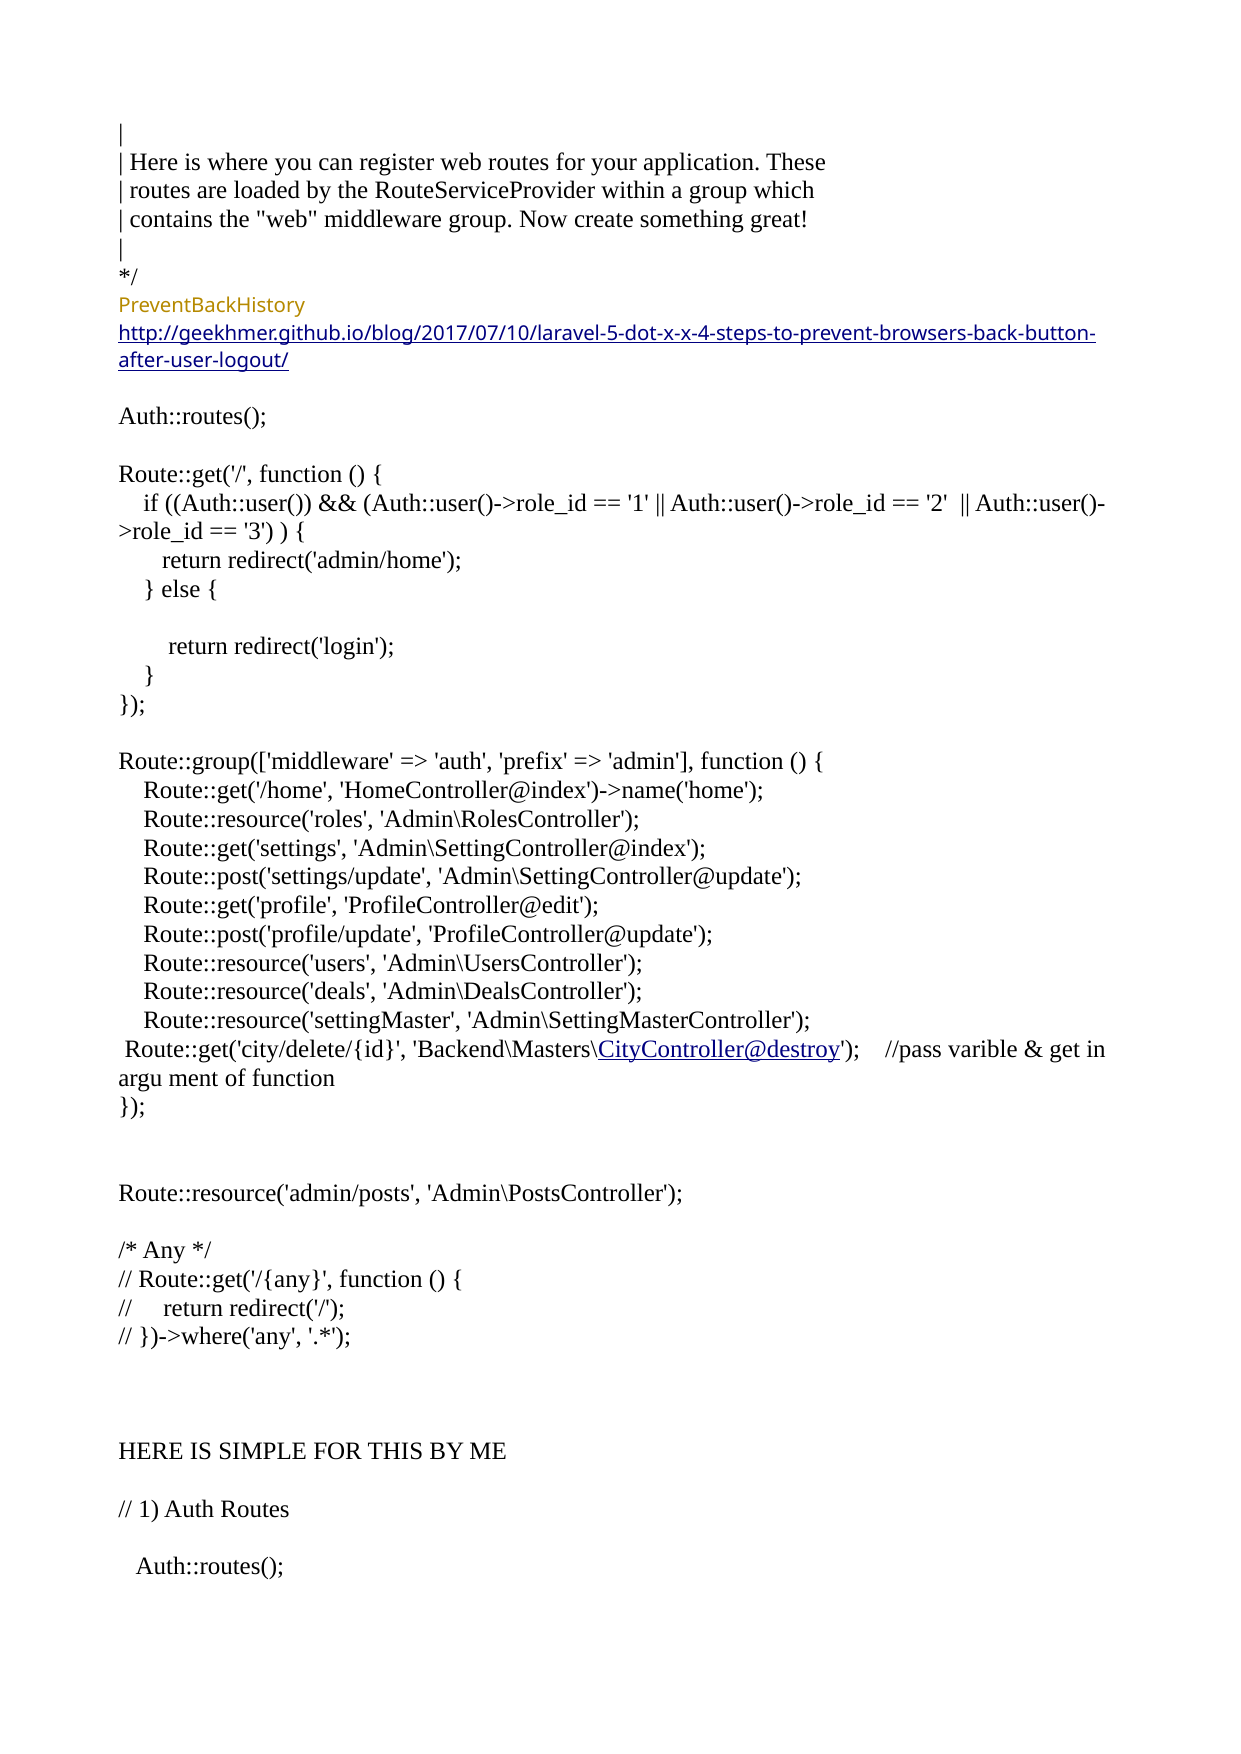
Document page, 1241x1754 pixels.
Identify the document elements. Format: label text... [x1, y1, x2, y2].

text Route::get('city/delete/{id}', 'Backend\Masters\CityController@destroy'); //pass varible & get in argu ment of function [118, 1034, 1122, 1091]
text Route::resource('admin/posts', 'Admin\PostsController'); [118, 1178, 1122, 1206]
text Auth::routes(); [118, 1551, 1122, 1580]
text if ((Auth::user()) && (Auth::user()->role_id == '1' || Auth::user()->role_id == '2' || Auth::user()->role_id == '3') ) { [118, 488, 1122, 545]
text return redirect('login'); [118, 631, 1122, 660]
text } else { [118, 574, 1122, 603]
text Route::post('profile/update', 'ProfileController@update'); [118, 919, 1122, 948]
text Route::get('settings', 'Admin\SettingController@index'); [118, 833, 1122, 861]
text return redirect('admin/home'); [118, 545, 1122, 574]
text // })->where('any', '.*'); [118, 1321, 1122, 1350]
text Route::resource('deals', 'Admin\DealsController'); [118, 976, 1122, 1005]
text Auth::routes(); [118, 401, 1122, 430]
text PreventBackHistory [118, 291, 1122, 318]
text Route::resource('users', 'Admin\UsersController'); [118, 948, 1122, 976]
text | [118, 233, 1122, 262]
text Route::resource('settingMaster', 'Admin\SettingMasterController'); [118, 1005, 1122, 1034]
text | routes are loaded by the RouteServiceProvider within a group which [118, 176, 1122, 204]
text // return redirect('/'); [118, 1293, 1122, 1321]
text Route::get('/home', 'HomeController@index')->name('home'); [118, 775, 1122, 804]
text */ [118, 262, 1122, 291]
text /* Any */ [118, 1235, 1122, 1264]
text HERE IS SIMPLE FOR THIS BY ME [118, 1436, 1122, 1465]
text Route::group(['middleware' => 'auth', 'prefix' => 'admin'], function () { [118, 746, 1122, 775]
text Route::post('settings/update', 'Admin\SettingController@update'); [118, 861, 1122, 890]
text Route::get('/', function () { [118, 459, 1122, 488]
text | contains the "web" middleware group. Now create something great! [118, 204, 1122, 233]
text http://geekhmer.github.io/blog/2017/07/10/laravel-5-dot-x-x-4-steps-to-prevent-browsers-back-button-after-user-logout/ [118, 318, 1122, 374]
text Route::get('profile', 'ProfileController@edit'); [118, 890, 1122, 919]
text Route::resource('roles', 'Admin\RolesController'); [118, 804, 1122, 833]
text } [118, 660, 1122, 689]
text // Route::get('/{any}', function () { [118, 1264, 1122, 1293]
text }); [118, 689, 1122, 718]
text }); [118, 1091, 1122, 1120]
text | Here is where you can register web routes for your application. These [118, 147, 1122, 176]
text // 1) Auth Routes [118, 1494, 1122, 1523]
text | [118, 118, 1122, 147]
